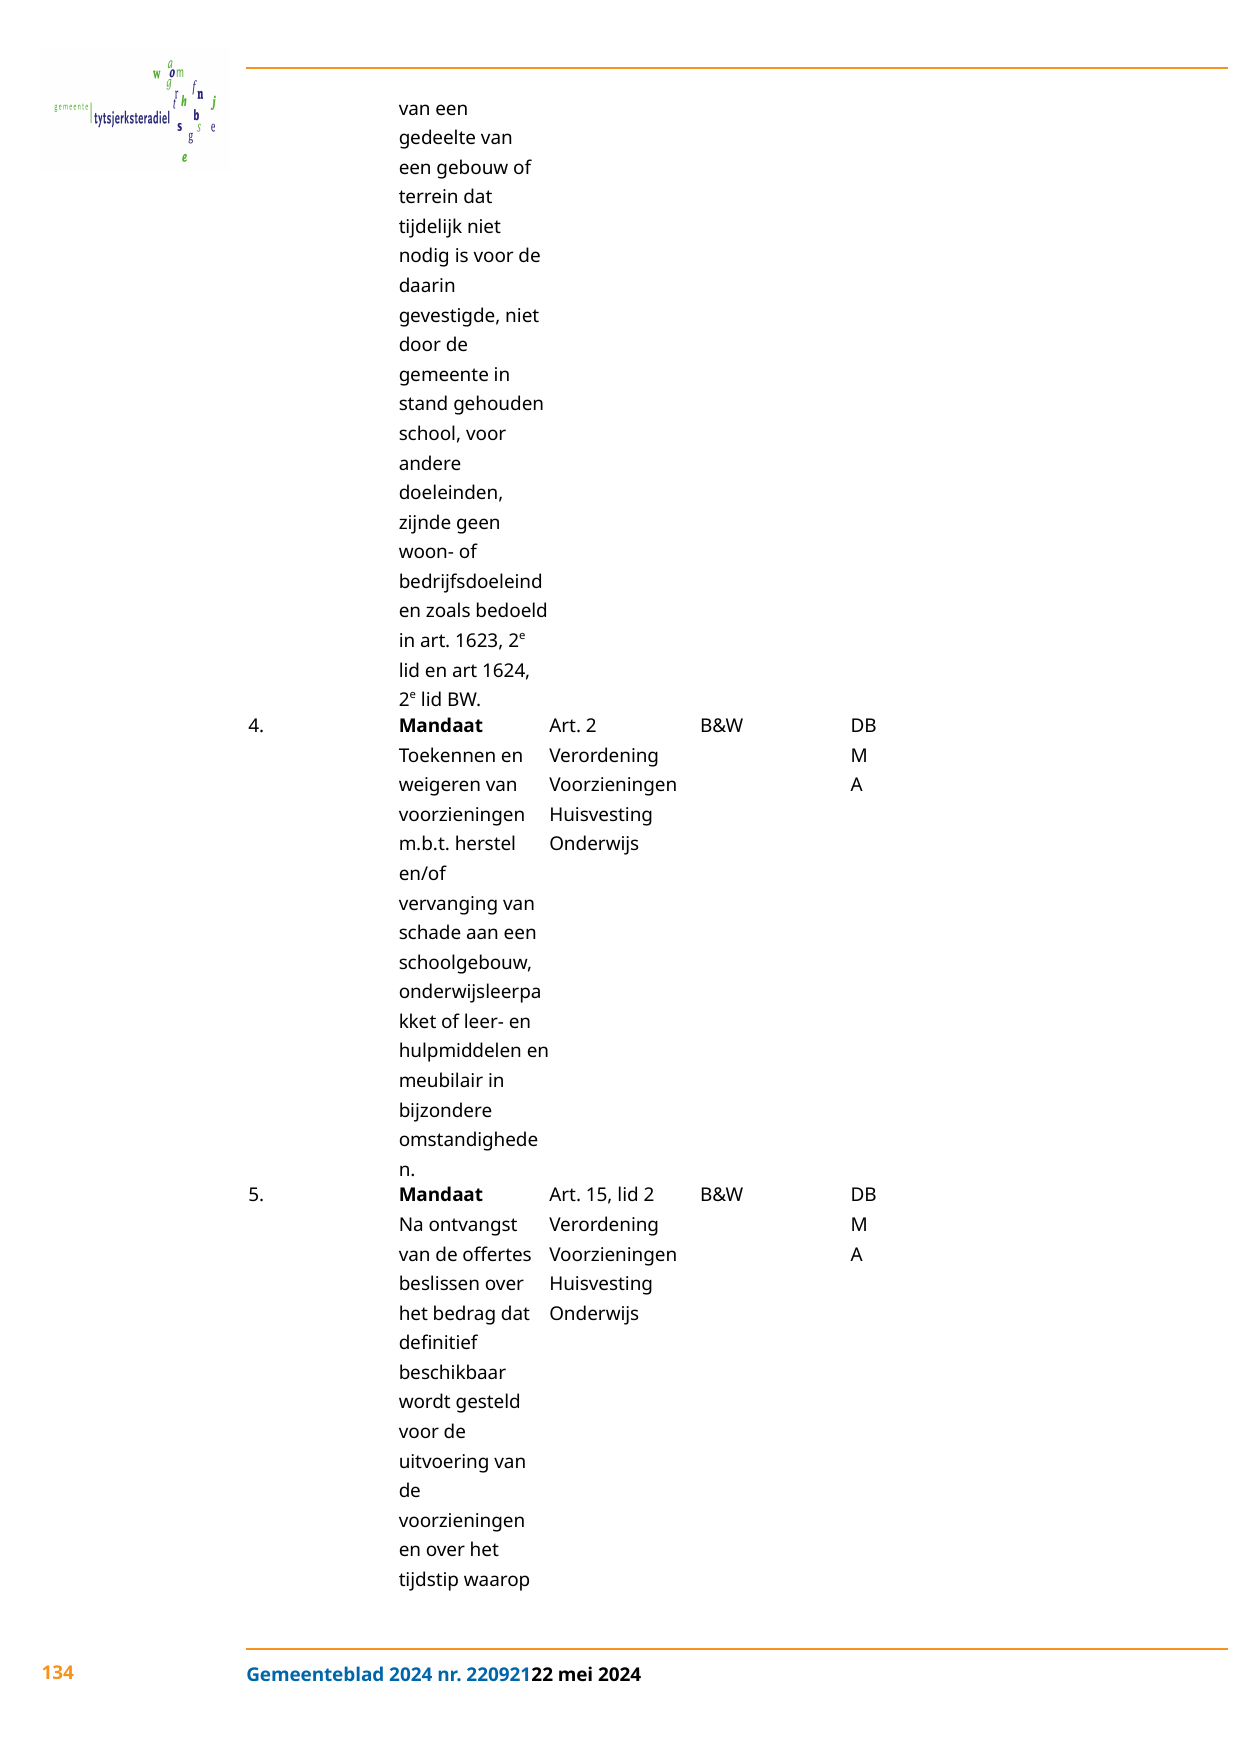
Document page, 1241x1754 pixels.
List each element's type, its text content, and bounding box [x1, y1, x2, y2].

table_cell 4. [248, 712, 398, 1182]
table_cell [1001, 1182, 1152, 1592]
table_cell 5. [248, 1182, 398, 1592]
table_cell Mandaat Toekennen en weigeren van voorzieningen m.b.t. herstel en/of vervanging van schade aan een schoolgebouw, onderwijsleerpakket of leer- en hulpmiddelen en meubilair in bijzondere omstandigheden. [399, 712, 549, 1182]
table_cell B&W [700, 712, 850, 1182]
table_cell Mandaat Na ontvangst van de offertes beslissen over het bedrag dat definitief beschikbaar wordt gesteld voor de uitvoering van de voorzieningen en over het tijdstip waarop [399, 1182, 549, 1592]
table_cell [248, 95, 398, 712]
table_cell [700, 95, 850, 712]
table_cell van een gedeelte van een gebouw of terrein dat tijdelijk niet nodig is voor de daarin gevestigde, niet door de gemeente in stand gehouden school, voor andere doeleinden, zijnde geen woon- of bedrijfsdoeleinden zoals bedoeld in art. 1623, 2e lid en art 1624, 2e lid BW. [399, 95, 549, 712]
table_cell B&W [700, 1182, 850, 1592]
table_cell [549, 95, 700, 712]
table_cell [1001, 712, 1152, 1182]
table_cell DB M A [850, 1182, 1001, 1592]
table_cell Art. 15, lid 2 Verordening Voorzieningen Huisvesting Onderwijs [549, 1182, 700, 1592]
table_cell DB M A [850, 712, 1001, 1182]
table_cell Art. 2 Verordening Voorzieningen Huisvesting Onderwijs [549, 712, 700, 1182]
table_cell [1001, 95, 1152, 712]
table_cell [850, 95, 1001, 712]
picture [41, 47, 231, 172]
